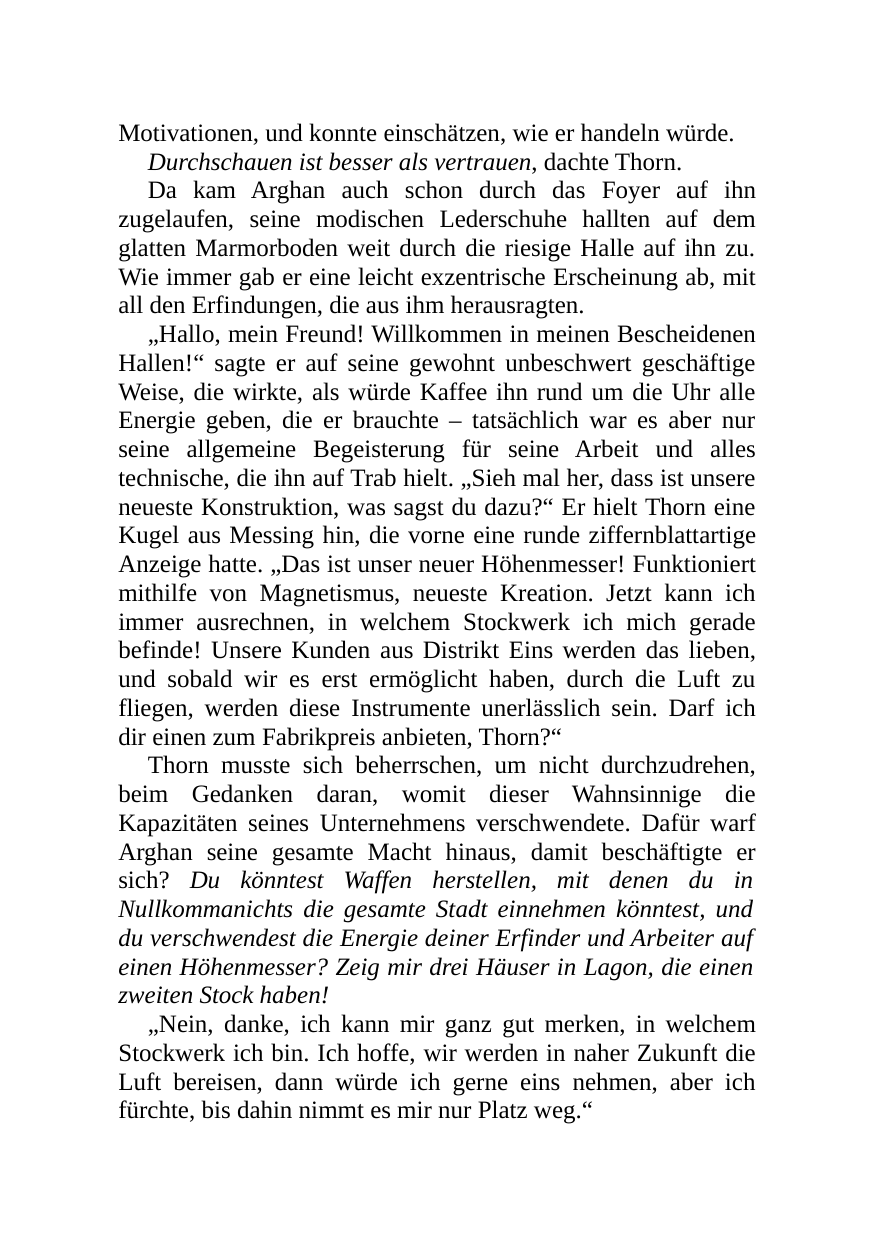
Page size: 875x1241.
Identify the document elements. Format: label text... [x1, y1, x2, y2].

text Da kam Arghan auch schon durch das Foyer auf ihn zugelaufen, seine modischen Lederschuhe hallten auf dem glatten Marmorboden weit durch die riesige Halle auf ihn zu. Wie immer gab er eine leicht exzentrische Erscheinung ab, mit all den Erfindungen, die aus ihm herausragten. [118, 176, 756, 319]
text Motivationen, und konnte einschätzen, wie er handeln würde. [118, 118, 756, 147]
text „Nein, danke, ich kann mir ganz gut merken, in welchem Stockwerk ich bin. Ich hoffe, wir werden in naher Zukunft die Luft bereisen, dann würde ich gerne eins nehmen, aber ich fürchte, bis dahin nimmt es mir nur Platz weg.“ [118, 1009, 756, 1124]
text Durchschauen ist besser als vertrauen, dachte Thorn. [118, 147, 756, 176]
text Thorn musste sich beherrschen, um nicht durchzudrehen, beim Gedanken daran, womit dieser Wahnsinnige die Kapazitäten seines Unternehmens verschwendete. Dafür warf Arghan seine gesamte Macht hinaus, damit beschäftigte er sich? Du könntest Waffen herstellen, mit denen du in Nullkommanichts die gesamte Stadt einnehmen könntest, und du verschwendest die Energie deiner Erfinder und Arbeiter auf einen Höhenmesser? Zeig mir drei Häuser in Lagon, die einen zweiten Stock haben! [118, 751, 756, 1009]
text „Hallo, mein Freund! Willkommen in meinen Bescheidenen Hallen!“ sagte er auf seine gewohnt unbeschwert geschäftige Weise, die wirkte, als würde Kaffee ihn rund um die Uhr alle Energie geben, die er brauchte – tatsächlich war es aber nur seine allgemeine Begeisterung für seine Arbeit und alles technische, die ihn auf Trab hielt. „Sieh mal her, dass ist unsere neueste Konstruktion, was sagst du dazu?“ Er hielt Thorn eine Kugel aus Messing hin, die vorne eine runde ziffernblattartige Anzeige hatte. „Das ist unser neuer Höhenmesser! Funktioniert mithilfe von Magnetismus, neueste Kreation. Jetzt kann ich immer ausrechnen, in welchem Stockwerk ich mich gerade befinde! Unsere Kunden aus Distrikt Eins werden das lieben, und sobald wir es erst ermöglicht haben, durch die Luft zu fliegen, werden diese Instrumente unerlässlich sein. Darf ich dir einen zum Fabrikpreis anbieten, Thorn?“ [118, 319, 756, 751]
